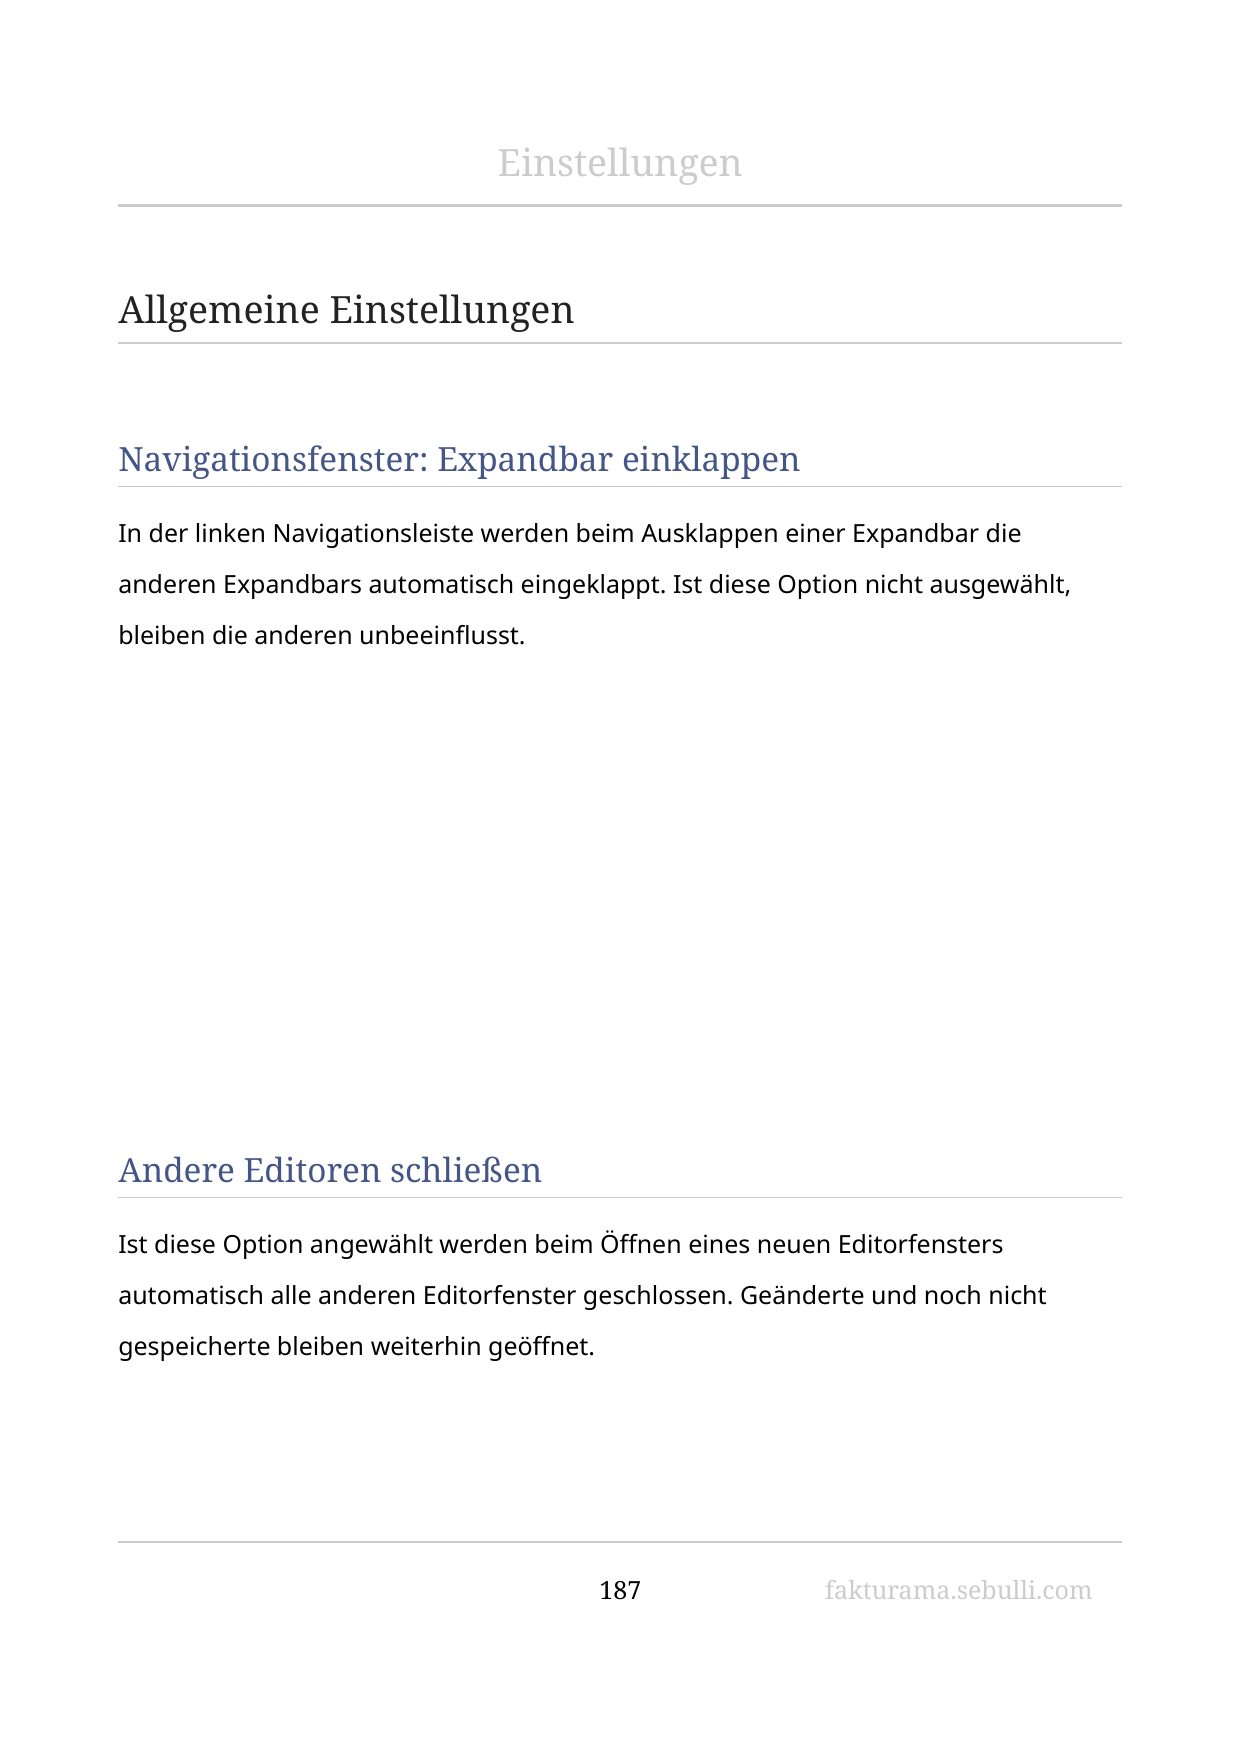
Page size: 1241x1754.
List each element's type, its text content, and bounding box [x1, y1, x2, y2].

subtitle Andere Editoren schließen [118, 1147, 1122, 1197]
subtitle Allgemeine Einstellungen [118, 283, 1122, 342]
text In der linken Navigationsleiste werden beim Ausklappen einer Expandbar die anderen Expandbars automatisch eingeklappt. Ist diese Option nicht ausgewählt, bleiben die anderen unbeeinflusst. [118, 516, 1122, 652]
subtitle Navigationsfenster: Expandbar einklappen [118, 436, 1122, 486]
text Ist diese Option angewählt werden beim Öffnen eines neuen Editorfensters automatisch alle anderen Editorfenster geschlossen. Geänderte und noch nicht gespeicherte bleiben weiterhin geöffnet. [118, 1227, 1122, 1363]
